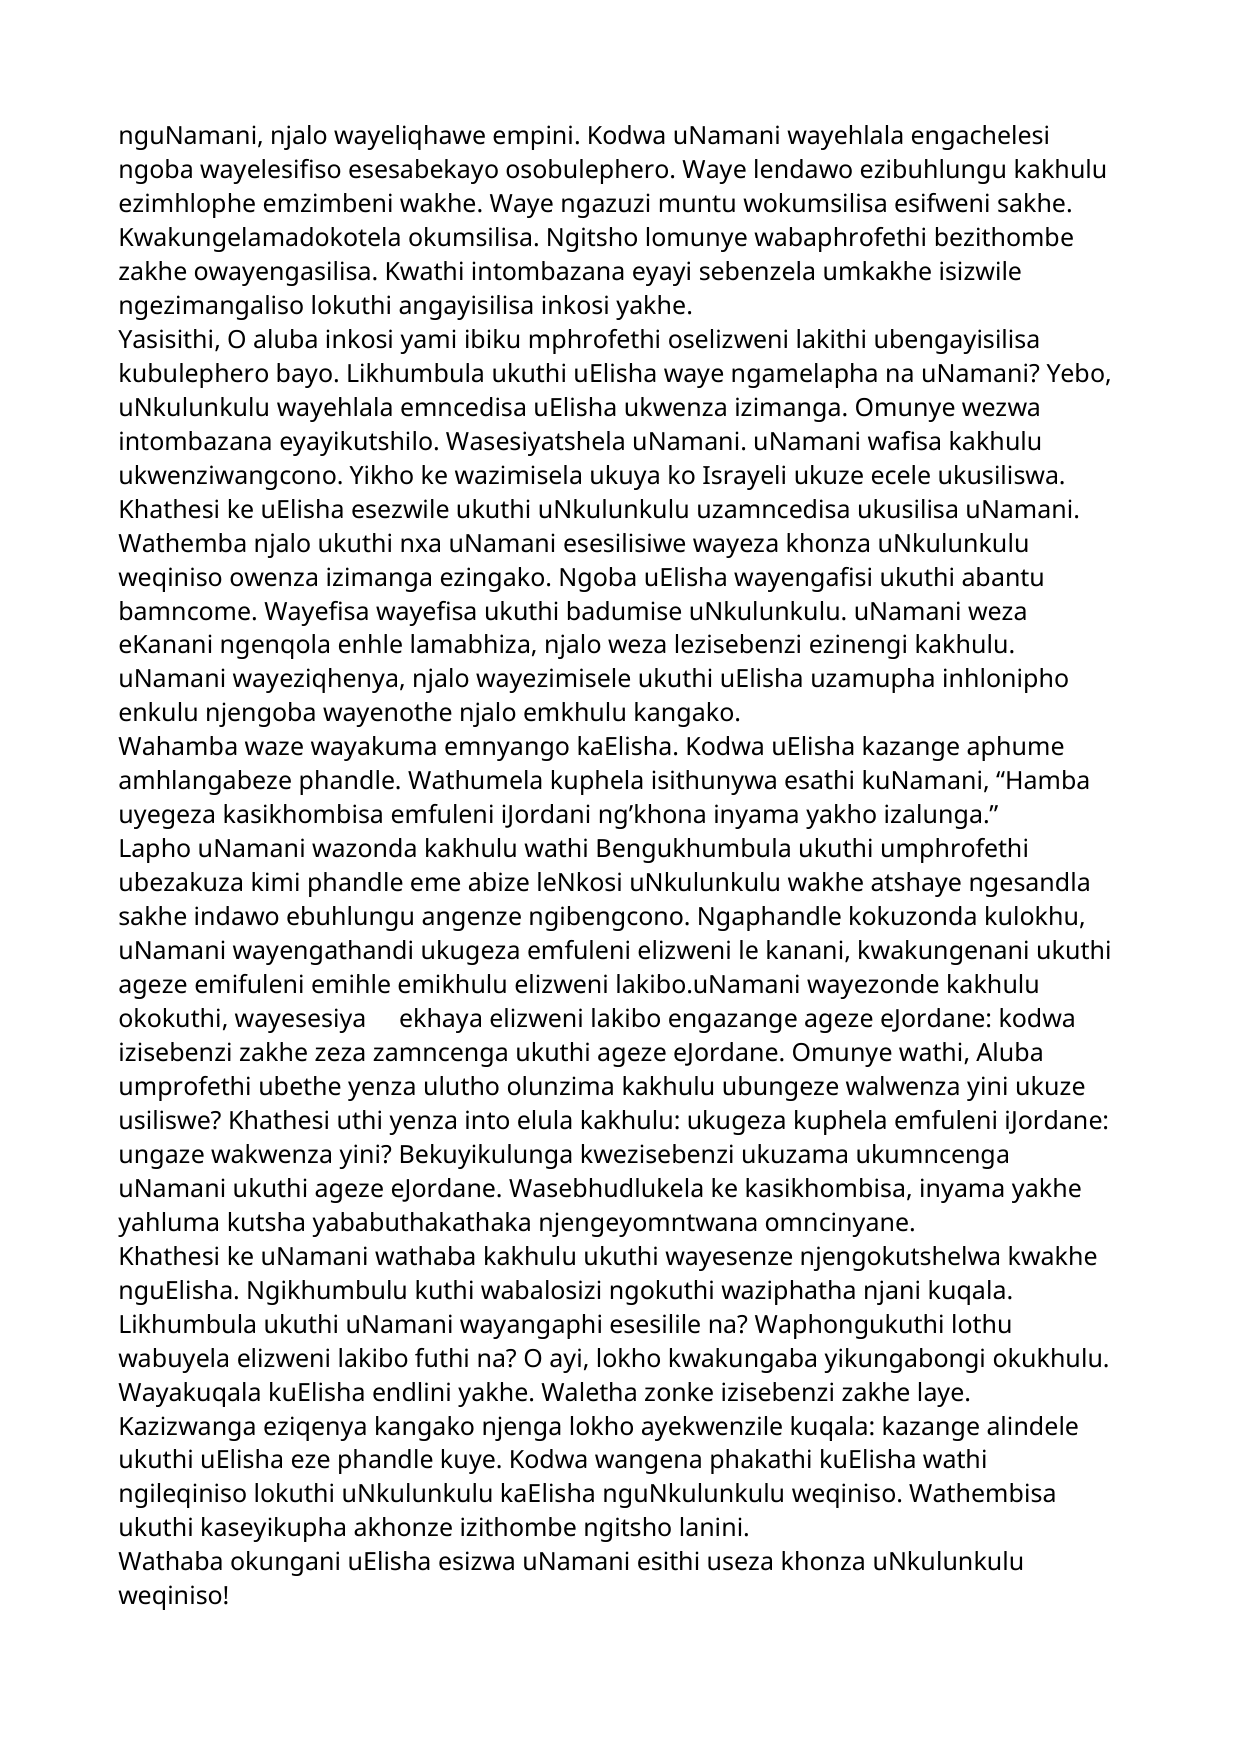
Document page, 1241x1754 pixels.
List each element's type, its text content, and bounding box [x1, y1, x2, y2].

text Kazizwanga eziqenya kangako njenga lokho ayekwenzile kuqala: kazange alindele ukuthi uElisha eze phandle kuye. Kodwa wangena phakathi kuElisha wathi ngileqiniso lokuthi uNkulunkulu kaElisha nguNkulunkulu weqiniso. Wathembisa ukuthi kaseyikupha akhonze izithombe ngitsho lanini. [118, 1408, 1122, 1544]
text Lapho uNamani wazonda kakhulu wathi Bengukhumbula ukuthi umphrofethi ubezakuza kimi phandle eme abize leNkosi uNkulunkulu wakhe atshaye ngesandla sakhe indawo ebuhlungu angenze ngibengcono. Ngaphandle kokuzonda kulokhu, uNamani wayengathandi ukugeza emfuleni elizweni le kanani, kwakungenani ukuthi ageze emifuleni emihle emikhulu elizweni lakibo.uNamani wayezonde kakhulu okokuthi, wayesesiya ekhaya elizweni lakibo engazange ageze eJordane: kodwa izisebenzi zakhe zeza zamncenga ukuthi ageze eJordane. Omunye wathi, Aluba umprofethi ubethe yenza ulutho olunzima kakhulu ubungeze walwenza yini ukuze usiliswe? Khathesi uthi yenza into elula kakhulu: ukugeza kuphela emfuleni iJordane: ungaze wakwenza yini? Bekuyikulunga kwezisebenzi ukuzama ukumncenga uNamani ukuthi ageze eJordane. Wasebhudlukela ke kasikhombisa, inyama yakhe yahluma kutsha yababuthakathaka njengeyomntwana omncinyane. [118, 831, 1122, 1239]
text Wahamba waze wayakuma emnyango kaElisha. Kodwa uElisha kazange aphume amhlangabeze phandle. Wathumela kuphela isithunywa esathi kuNamani, “Hamba uyegeza kasikhombisa emfuleni iJordani ng’khona inyama yakho izalunga.” [118, 729, 1122, 831]
text Yasisithi, O aluba inkosi yami ibiku mphrofethi oselizweni lakithi ubengayisilisa kubulephero bayo. Likhumbula ukuthi uElisha waye ngamelapha na uNamani? Yebo, uNkulunkulu wayehlala emncedisa uElisha ukwenza izimanga. Omunye wezwa intombazana eyayikutshilo. Wasesiyatshela uNamani. uNamani wafisa kakhulu ukwenziwangcono. Yikho ke wazimisela ukuya ko Israyeli ukuze ecele ukusiliswa. [118, 322, 1122, 492]
text Khathesi ke uNamani wathaba kakhulu ukuthi wayesenze njengokutshelwa kwakhe nguElisha. Ngikhumbulu kuthi wabalosizi ngokuthi waziphatha njani kuqala. Likhumbula ukuthi uNamani wayangaphi esesilile na? Waphongukuthi lothu wabuyela elizweni lakibo futhi na? O ayi, lokho kwakungaba yikungabongi okukhulu. Wayakuqala kuElisha endlini yakhe. Waletha zonke izisebenzi zakhe laye. [118, 1239, 1122, 1408]
text Wathaba okungani uElisha esizwa uNamani esithi useza khonza uNkulunkulu weqiniso! [118, 1544, 1122, 1612]
text Khathesi ke uElisha esezwile ukuthi uNkulunkulu uzamncedisa ukusilisa uNamani. Wathemba njalo ukuthi nxa uNamani esesilisiwe wayeza khonza uNkulunkulu weqiniso owenza izimanga ezingako. Ngoba uElisha wayengafisi ukuthi abantu bamncome. Wayefisa wayefisa ukuthi badumise uNkulunkulu. uNamani weza eKanani ngenqola enhle lamabhiza, njalo weza lezisebenzi ezinengi kakhulu. uNamani wayeziqhenya, njalo wayezimisele ukuthi uElisha uzamupha inhlonipho enkulu njengoba wayenothe njalo emkhulu kangako. [118, 492, 1122, 729]
text nguNamani, njalo wayeliqhawe empini. Kodwa uNamani wayehlala engachelesi ngoba wayelesifiso esesabekayo osobulephero. Waye lendawo ezibuhlungu kakhulu ezimhlophe emzimbeni wakhe. Waye ngazuzi muntu wokumsilisa esifweni sakhe. Kwakungelamadokotela okumsilisa. Ngitsho lomunye wabaphrofethi bezithombe zakhe owayengasilisa. Kwathi intombazana eyayi sebenzela umkakhe isizwile ngezimangaliso lokuthi angayisilisa inkosi yakhe. [118, 118, 1122, 322]
